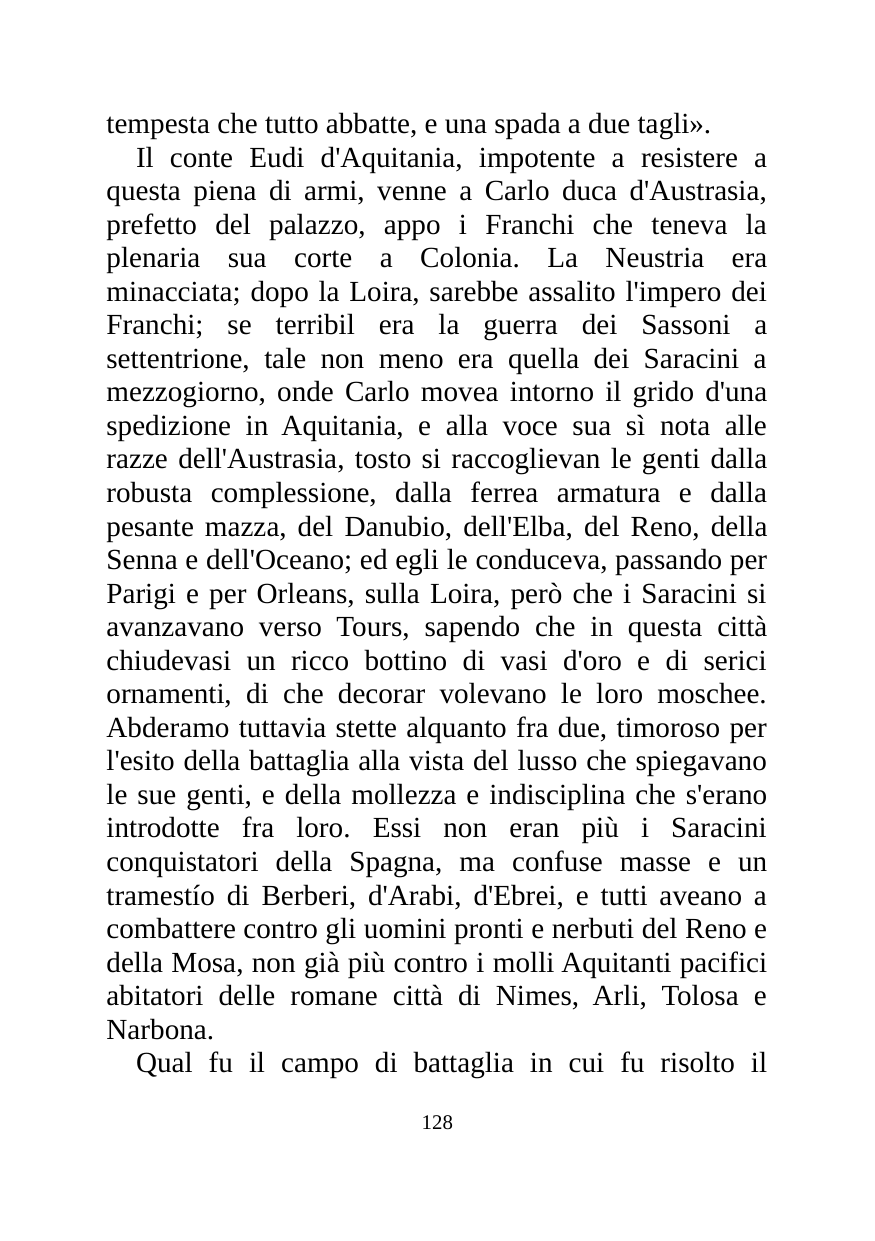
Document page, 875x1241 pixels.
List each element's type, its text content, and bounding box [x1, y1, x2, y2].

text Il conte Eudi d'Aquitania, impotente a resistere a questa piena di armi, venne a Carlo duca d'Austrasia, prefetto del palazzo, appo i Franchi che teneva la plenaria sua corte a Colonia. La Neustria era minacciata; dopo la Loira, sarebbe assalito l'impero dei Franchi; se terribil era la guerra dei Sassoni a settentrione, tale non meno era quella dei Saracini a mezzogiorno, onde Carlo movea intorno il grido d'una spedizione in Aquitania, e alla voce sua sì nota alle razze dell'Austrasia, tosto si raccoglievan le genti dalla robusta complessione, dalla ferrea armatura e dalla pesante mazza, del Danubio, dell'Elba, del Reno, della Senna e dell'Oceano; ed egli le conduceva, passando per Parigi e per Orleans, sulla Loira, però che i Saracini si avanzavano verso Tours, sapendo che in questa città chiudevasi un ricco bottino di vasi d'oro e di serici ornamenti, di che decorar volevano le loro moschee. Abderamo tuttavia stette alquanto fra due, timoroso per l'esito della battaglia alla vista del lusso che spiegavano le sue genti, e della mollezza e indisciplina che s'erano introdotte fra loro. Essi non eran più i Saracini conquistatori della Spagna, ma confuse masse e un tramestío di Berberi, d'Arabi, d'Ebrei, e tutti aveano a combattere contro gli uomini pronti e nerbuti del Reno e della Mosa, non già più contro i molli Aquitanti pacifici abitatori delle romane città di Nimes, Arli, Tolosa e Narbona. [106, 140, 768, 1045]
text tempesta che tutto abbatte, e una spada a due tagli». [106, 106, 768, 140]
text Qual fu il campo di battaglia in cui fu risolto il [106, 1045, 768, 1079]
